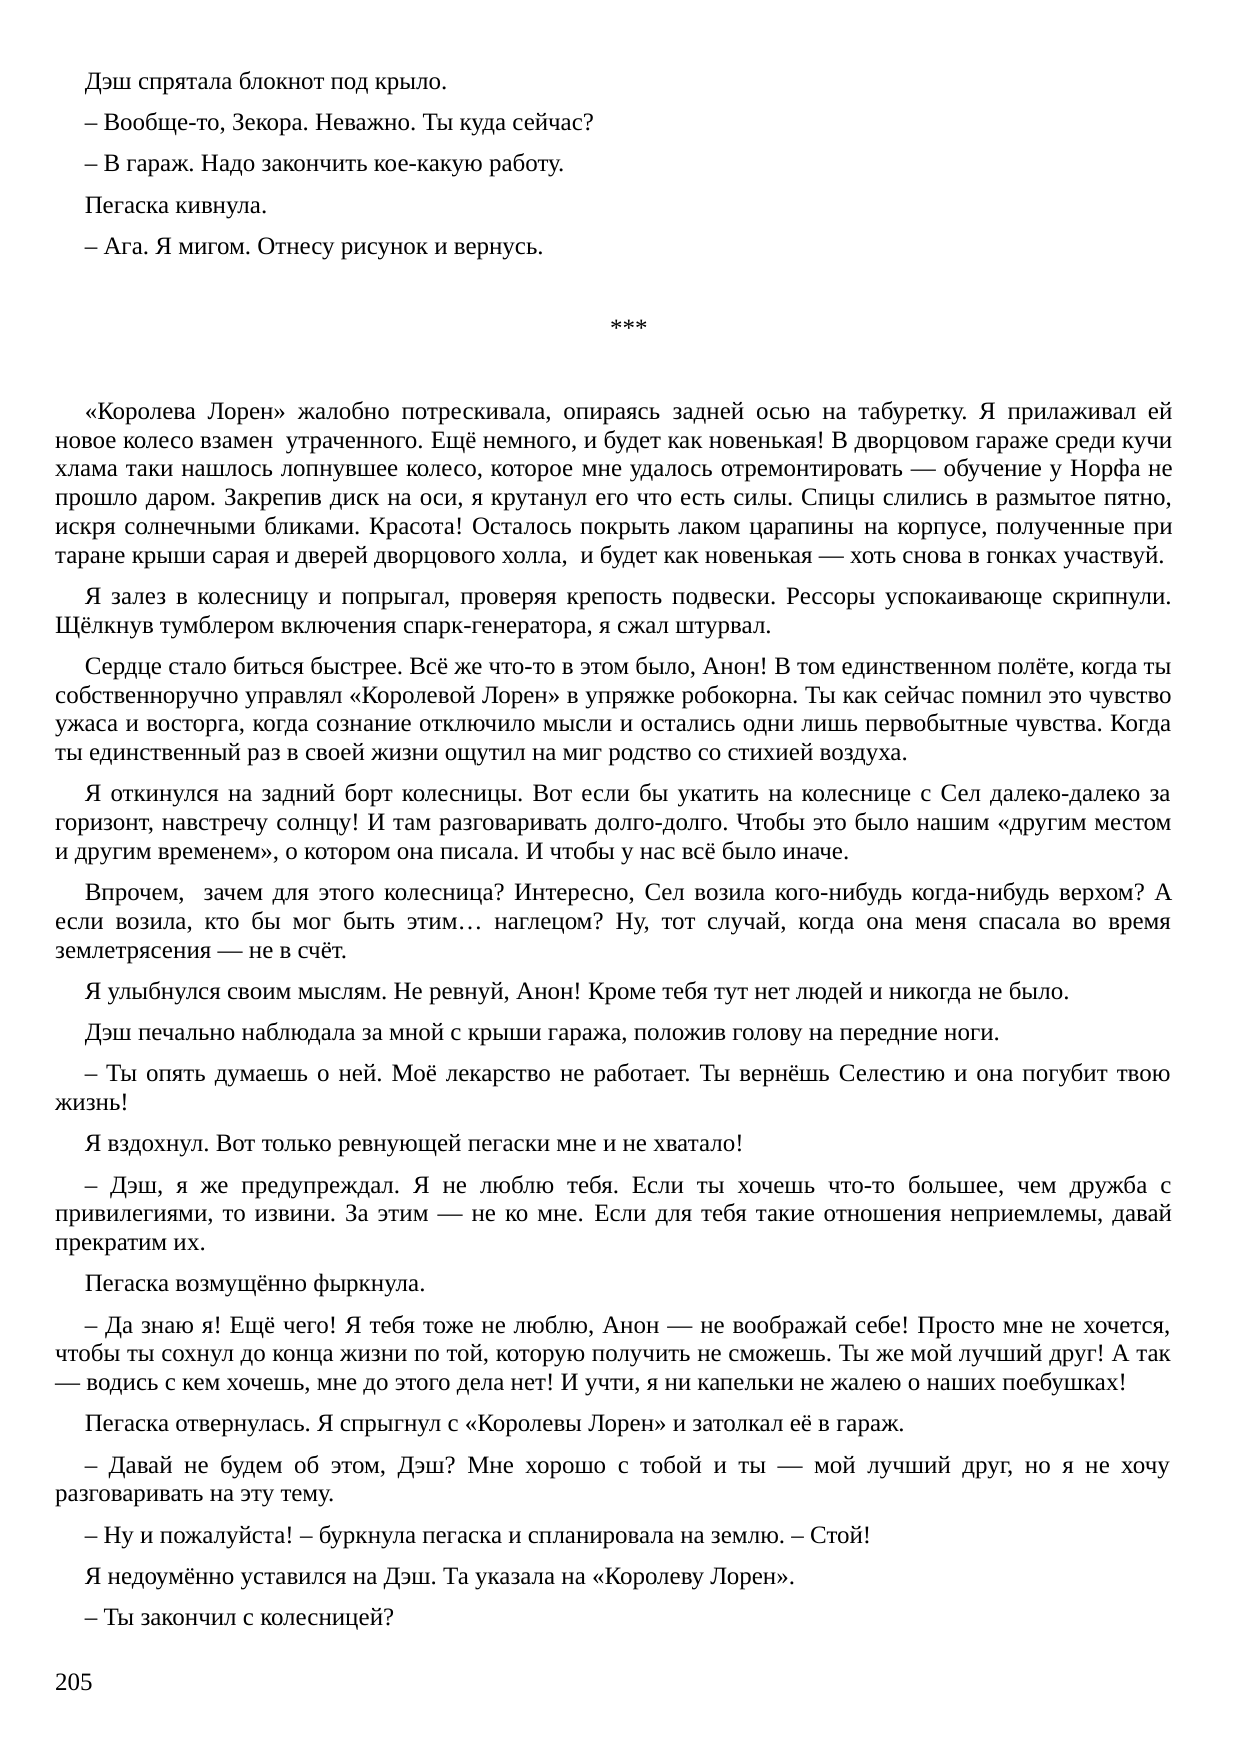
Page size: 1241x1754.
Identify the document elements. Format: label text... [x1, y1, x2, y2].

text Пегаска кивнула. [55, 190, 1173, 218]
text Я недоумённо уставился на Дэш. Та указала на «Королеву Лорен». [55, 1561, 1173, 1590]
text Я откинулся на задний борт колесницы. Вот если бы укатить на колеснице с Сел далеко-далеко за горизонт, навстречу солнцу! И там разговаривать долго-долго. Чтобы это было нашим «другим местом и другим временем», о котором она писала. И чтобы у нас всё было иначе. [55, 778, 1173, 865]
text – Ну и пожалуйста! – буркнула пегаска и спланировала на землю. – Стой! [55, 1520, 1173, 1548]
text Дэш спрятала блокнот под крыло. [55, 66, 1173, 95]
text *** [55, 313, 1173, 342]
text Я залез в колесницу и попрыгал, проверяя крепость подвески. Рессоры успокаивающе скрипнули. Щёлкнув тумблером включения спарк-генератора, я сжал штурвал. [55, 581, 1173, 638]
text – Да знаю я! Ещё чего! Я тебя тоже не люблю, Анон — не воображай себе! Просто мне не хочется, чтобы ты сохнул до конца жизни по той, которую получить не сможешь. Ты же мой лучший друг! А так — водись с кем хочешь, мне до этого дела нет! И учти, я ни капельки не жалею о наших поебушках! [55, 1310, 1173, 1396]
text – В гараж. Надо закончить кое-какую работу. [55, 148, 1173, 177]
text «Королева Лорен» жалобно потрескивала, опираясь задней осью на табуретку. Я прилаживал ей новое колесо взамен утраченного. Ещё немного, и будет как новенькая! В дворцовом гараже среди кучи хлама таки нашлось лопнувшее колесо, которое мне удалось отремонтировать — обучение у Норфа не прошло даром. Закрепив диск на оси, я крутанул его что есть силы. Спицы слились в размытое пятно, искря солнечными бликами. Красота! Осталось покрыть лаком царапины на корпусе, полученные при таране крыши сарая и дверей дворцового холла, и будет как новенькая — хоть снова в гонках участвуй. [55, 396, 1173, 568]
text Пегаска отвернулась. Я спрыгнул с «Королевы Лорен» и затолкал её в гараж. [55, 1408, 1173, 1437]
text – Вообще-то, Зекора. Неважно. Ты куда сейчас? [55, 107, 1173, 136]
text – Давай не будем об этом, Дэш? Мне хорошо с тобой и ты — мой лучший друг, но я не хочу разговаривать на эту тему. [55, 1450, 1173, 1507]
text – Ты закончил с колесницей? [55, 1602, 1173, 1631]
text Я улыбнулся своим мыслям. Не ревнуй, Анон! Кроме тебя тут нет людей и никогда не было. [55, 976, 1173, 1005]
text – Ты опять думаешь о ней. Моё лекарство не работает. Ты вернёшь Селестию и она погубит твою жизнь! [55, 1058, 1173, 1116]
text – Ага. Я мигом. Отнесу рисунок и вернусь. [55, 231, 1173, 260]
text Впрочем, зачем для этого колесница? Интересно, Сел возила кого-нибудь когда-нибудь верхом? А если возила, кто бы мог быть этим… наглецом? Ну, тот случай, когда она меня спасала во время землетрясения — не в счёт. [55, 877, 1173, 963]
text Я вздохнул. Вот только ревнующей пегаски мне и не хватало! [55, 1128, 1173, 1157]
text – Дэш, я же предупреждал. Я не люблю тебя. Если ты хочешь что-то большее, чем дружба с привилегиями, то извини. За этим — не ко мне. Если для тебя такие отношения неприемлемы, давай прекратим их. [55, 1170, 1173, 1256]
text Сердце стало биться быстрее. Всё же что-то в этом было, Анон! В том единственном полёте, когда ты собственноручно управлял «Королевой Лорен» в упряжке робокорна. Ты как сейчас помнил это чувство ужаса и восторга, когда сознание отключило мысли и остались одни лишь первобытные чувства. Когда ты единственный раз в своей жизни ощутил на миг родство со стихией воздуха. [55, 651, 1173, 766]
text Дэш печально наблюдала за мной с крыши гаража, положив голову на передние ноги. [55, 1017, 1173, 1046]
text Пегаска возмущённо фыркнула. [55, 1268, 1173, 1297]
